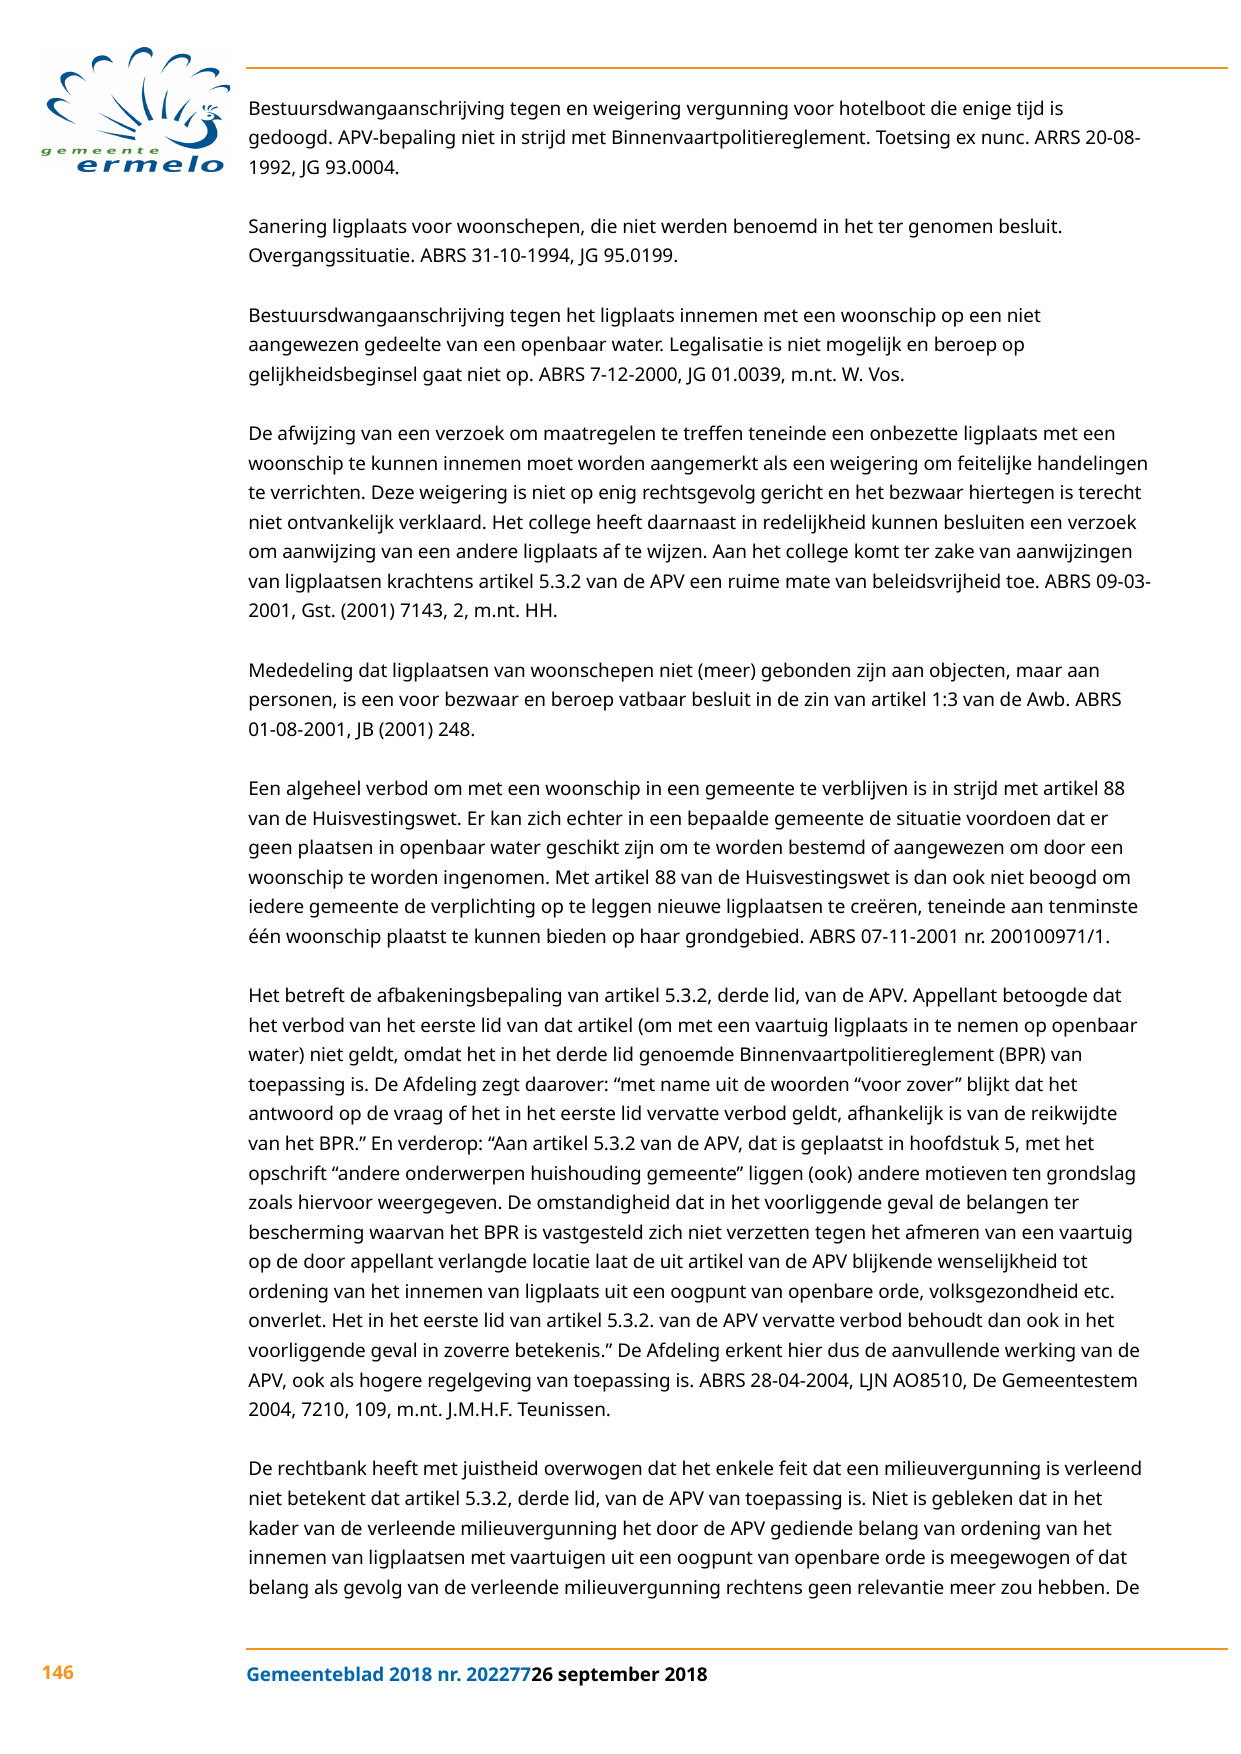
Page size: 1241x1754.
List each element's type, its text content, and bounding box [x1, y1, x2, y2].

text De rechtbank heeft met juistheid overwogen dat het enkele feit dat een milieuvergunning is verleend niet betekent dat artikel 5.3.2, derde lid, van de APV van toepassing is. Niet is gebleken dat in het kader van de verleende milieuvergunning het door de APV gediende belang van ordening van het innemen van ligplaatsen met vaartuigen uit een oogpunt van openbare orde is meegewogen of dat belang als gevolg van de verleende milieuvergunning rechtens geen relevantie meer zou hebben. De [248, 1456, 1152, 1600]
text Mededeling dat ligplaatsen van woonschepen niet (meer) gebonden zijn aan objecten, maar aan personen, is een voor bezwaar en beroep vatbaar besluit in de zin van artikel 1:3 van de Awb. ABRS 01-08-2001, JB (2001) 248. [248, 657, 1152, 742]
text Bestuursdwangaanschrijving tegen het ligplaats innemen met een woonschip op een niet aangewezen gedeelte van een openbaar water. Legalisatie is niet mogelijk en beroep op gelijkheidsbeginsel gaat niet op. ABRS 7-12-2000, JG 01.0039, m.nt. W. Vos. [248, 302, 1152, 387]
picture [41, 47, 231, 172]
text Een algeheel verbod om met een woonschip in een gemeente te verblijven is in strijd met artikel 88 van de Huisvestingswet. Er kan zich echter in een bepaalde gemeente de situatie voordoen dat er geen plaatsen in openbaar water geschikt zijn om te worden bestemd of aangewezen om door een woonschip te worden ingenomen. Met artikel 88 van de Huisvestingswet is dan ook niet beoogd om iedere gemeente de verplichting op te leggen nieuwe ligplaatsen te creëren, teneinde aan tenminste één woonschip plaatst te kunnen bieden op haar grondgebied. ABRS 07-11-2001 nr. 200100971/1. [248, 775, 1152, 949]
text Sanering ligplaats voor woonschepen, die niet werden benoemd in het ter genomen besluit. Overgangssituatie. ABRS 31-10-1994, JG 95.0199. [248, 213, 1152, 268]
text De afwijzing van een verzoek om maatregelen te treffen teneinde een onbezette ligplaats met een woonschip te kunnen innemen moet worden aangemerkt als een weigering om feitelijke handelingen te verrichten. Deze weigering is niet op enig rechtsgevolg gericht en het bezwaar hiertegen is terecht niet ontvankelijk verklaard. Het college heeft daarnaast in redelijkheid kunnen besluiten een verzoek om aanwijzing van een andere ligplaats af te wijzen. Aan het college komt ter zake van aanwijzingen van ligplaatsen krachtens artikel 5.3.2 van de APV een ruime mate van beleidsvrijheid toe. ABRS 09-03-2001, Gst. (2001) 7143, 2, m.nt. HH. [248, 420, 1152, 623]
text Het betreft de afbakeningsbepaling van artikel 5.3.2, derde lid, van de APV. Appellant betoogde dat het verbod van het eerste lid van dat artikel (om met een vaartuig ligplaats in te nemen op openbaar water) niet geldt, omdat het in het derde lid genoemde Binnenvaartpolitiereglement (BPR) van toepassing is. De Afdeling zegt daarover: “met name uit de woorden “voor zover” blijkt dat het antwoord op de vraag of het in het eerste lid vervatte verbod geldt, afhankelijk is van de reikwijdte van het BPR.” En verderop: “Aan artikel 5.3.2 van de APV, dat is geplaatst in hoofdstuk 5, met het opschrift “andere onderwerpen huishouding gemeente” liggen (ook) andere motieven ten grondslag zoals hiervoor weergegeven. De omstandigheid dat in het voorliggende geval de belangen ter bescherming waarvan het BPR is vastgesteld zich niet verzetten tegen het afmeren van een vaartuig op de door appellant verlangde locatie laat de uit artikel van de APV blijkende wenselijkheid tot ordening van het innemen van ligplaats uit een oogpunt van openbare orde, volksgezondheid etc. onverlet. Het in het eerste lid van artikel 5.3.2. van de APV vervatte verbod behoudt dan ook in het voorliggende geval in zoverre betekenis.” De Afdeling erkent hier dus de aanvullende werking van de APV, ook als hogere regelgeving van toepassing is. ABRS 28-04-2004, LJN AO8510, De Gemeentestem 2004, 7210, 109, m.nt. J.M.H.F. Teunissen. [248, 982, 1152, 1422]
text Bestuursdwangaanschrijving tegen en weigering vergunning voor hotelboot die enige tijd is gedoogd. APV-bepaling niet in strijd met Binnenvaartpolitiereglement. Toetsing ex nunc. ARRS 20-08-1992, JG 93.0004. [248, 95, 1152, 180]
